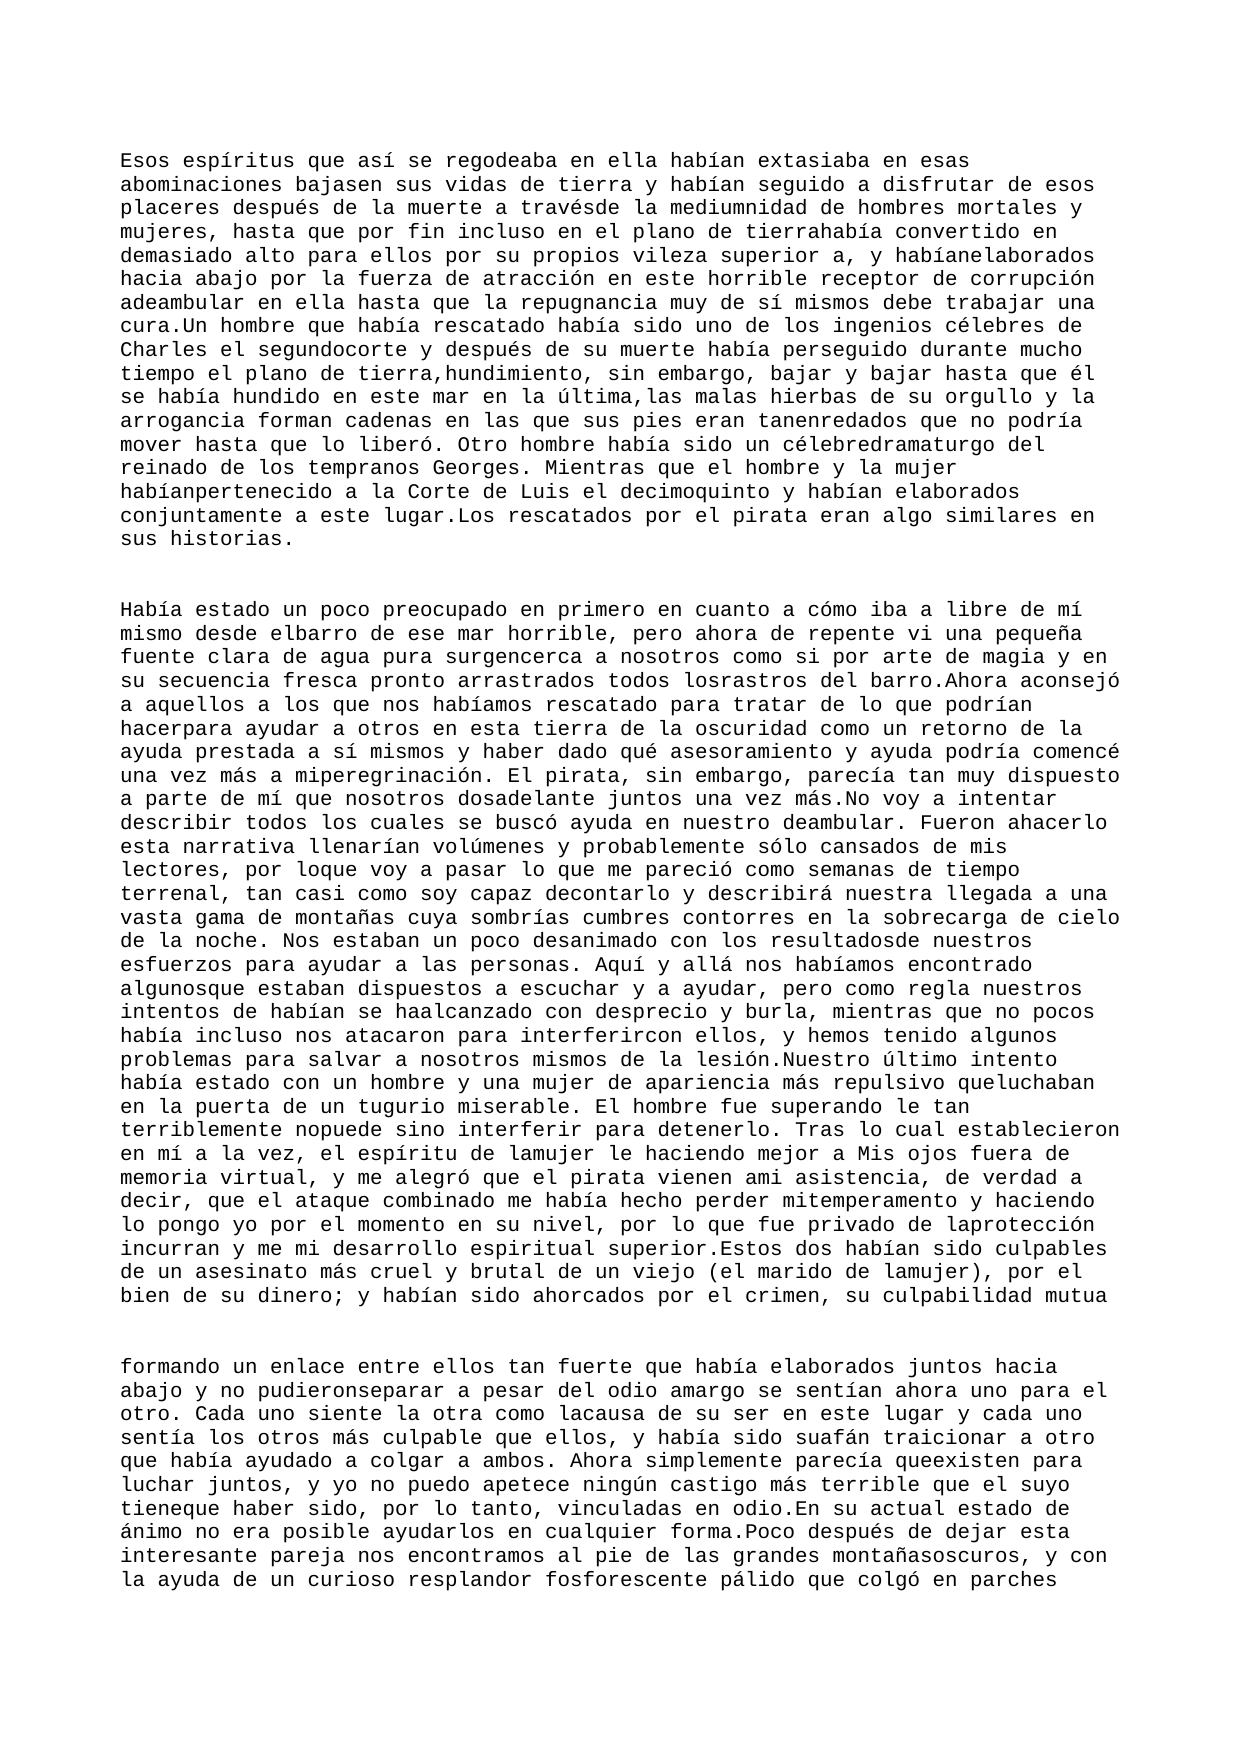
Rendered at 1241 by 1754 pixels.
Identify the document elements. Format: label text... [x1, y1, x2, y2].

text formando un enlace entre ellos tan fuerte que había elaborados juntos hacia abajo y no pudieronseparar a pesar del odio amargo se sentían ahora uno para el otro. Cada uno siente la otra como lacausa de su ser en este lugar y cada uno sentía los otros más culpable que ellos, y había sido suafán traicionar a otro que había ayudado a colgar a ambos. Ahora simplemente parecía queexisten para luchar juntos, y yo no puedo apetece ningún castigo más terrible que el suyo tieneque haber sido, por lo tanto, vinculadas en odio.En su actual estado de ánimo no era posible ayudarlos en cualquier forma.Poco después de dejar esta interesante pareja nos encontramos al pie de las grandes montañasoscuros, y con la ayuda de un curioso resplandor fosforescente pálido que colgó en parches [120, 1356, 1120, 1592]
text Esos espíritus que así se regodeaba en ella habían extasiaba en esas abominaciones bajasen sus vidas de tierra y habían seguido a disfrutar de esos placeres después de la muerte a travésde la mediumnidad de hombres mortales y mujeres, hasta que por fin incluso en el plano de tierrahabía convertido en demasiado alto para ellos por su propios vileza superior a, y habíanelaborados hacia abajo por la fuerza de atracción en este horrible receptor de corrupción adeambular en ella hasta que la repugnancia muy de sí mismos debe trabajar una cura.Un hombre que había rescatado había sido uno de los ingenios célebres de Charles el segundocorte y después de su muerte había perseguido durante mucho tiempo el plano de tierra,hundimiento, sin embargo, bajar y bajar hasta que él se había hundido en este mar en la última,las malas hierbas de su orgullo y la arrogancia forman cadenas en las que sus pies eran tanenredados que no podría mover hasta que lo liberó. Otro hombre había sido un célebredramaturgo del reinado de los tempranos Georges. Mientras que el hombre y la mujer habíanpertenecido a la Corte de Luis el decimoquinto y habían elaborados conjuntamente a este lugar.Los rescatados por el pirata eran algo similares en sus historias. [120, 150, 1120, 552]
text Había estado un poco preocupado en primero en cuanto a cómo iba a libre de mí mismo desde elbarro de ese mar horrible, pero ahora de repente vi una pequeña fuente clara de agua pura surgencerca a nosotros como si por arte de magia y en su secuencia fresca pronto arrastrados todos losrastros del barro.Ahora aconsejó a aquellos a los que nos habíamos rescatado para tratar de lo que podrían hacerpara ayudar a otros en esta tierra de la oscuridad como un retorno de la ayuda prestada a sí mismos y haber dado qué asesoramiento y ayuda podría comencé una vez más a miperegrinación. El pirata, sin embargo, parecía tan muy dispuesto a parte de mí que nosotros dosadelante juntos una vez más.No voy a intentar describir todos los cuales se buscó ayuda en nuestro deambular. Fueron ahacerlo esta narrativa llenarían volúmenes y probablemente sólo cansados de mis lectores, por loque voy a pasar lo que me pareció como semanas de tiempo terrenal, tan casi como soy capaz decontarlo y describirá nuestra llegada a una vasta gama de montañas cuya sombrías cumbres contorres en la sobrecarga de cielo de la noche. Nos estaban un poco desanimado con los resultadosde nuestros esfuerzos para ayudar a las personas. Aquí y allá nos habíamos encontrado algunosque estaban dispuestos a escuchar y a ayudar, pero como regla nuestros intentos de habían se haalcanzado con desprecio y burla, mientras que no pocos había incluso nos atacaron para interferircon ellos, y hemos tenido algunos problemas para salvar a nosotros mismos de la lesión.Nuestro último intento había estado con un hombre y una mujer de apariencia más repulsivo queluchaban en la puerta de un tugurio miserable. El hombre fue superando le tan terriblemente nopuede sino interferir para detenerlo. Tras lo cual establecieron en mí a la vez, el espíritu de lamujer le haciendo mejor a Mis ojos fuera de memoria virtual, y me alegró que el pirata vienen ami asistencia, de verdad a decir, que el ataque combinado me había hecho perder mitemperamento y haciendo lo pongo yo por el momento en su nivel, por lo que fue privado de laprotección incurran y me mi desarrollo espiritual superior.Estos dos habían sido culpables de un asesinato más cruel y brutal de un viejo (el marido de lamujer), por el bien de su dinero; y habían sido ahorcados por el crimen, su culpabilidad mutua [120, 599, 1120, 1309]
